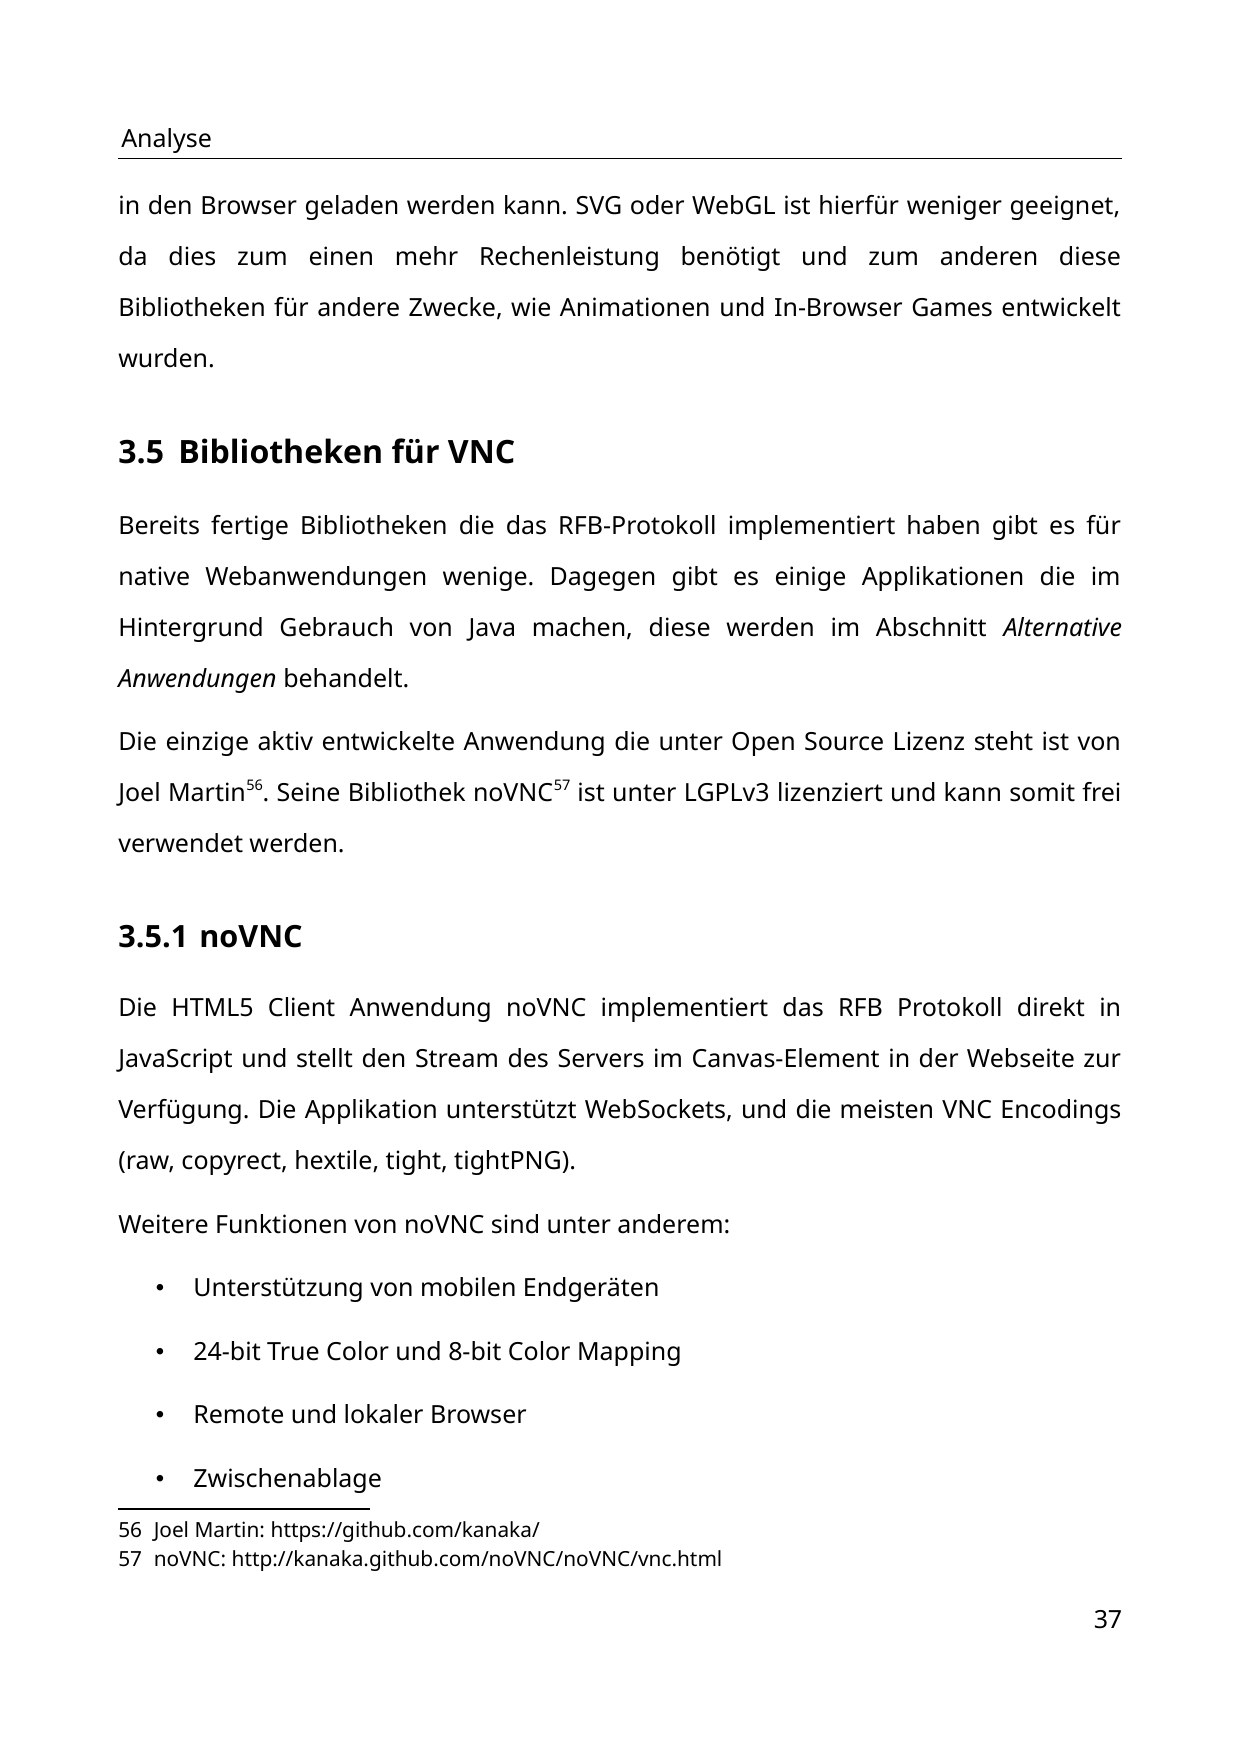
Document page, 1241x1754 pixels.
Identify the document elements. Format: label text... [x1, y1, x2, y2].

list 24-bit True Color und 8-bit Color Mapping [156, 1333, 1122, 1368]
text Die HTML5 Client Anwendung noVNC implementiert das RFB Protokoll direkt in JavaScript und stellt den Stream des Servers im Canvas-Element in der Webseite zur Verfügung. Die Applikation unterstützt WebSockets, und die meisten VNC Encodings (raw, copyrect, hextile, tight, tightPNG). [118, 990, 1122, 1177]
text Bereits fertige Bibliotheken die das RFB-Protokoll implementiert haben gibt es für native Webanwendungen wenige. Dagegen gibt es einige Applikationen die im Hintergrund Gebrauch von Java machen, diese werden im Abschnitt Alternative Anwendungen behandelt. [118, 507, 1122, 694]
subtitle noVNC [118, 915, 1122, 956]
text Die einzige aktiv entwickelte Anwendung die unter Open Source Lizenz steht ist von Joel Martin. Seine Bibliothek noVNC ist unter LGPLv3 lizenziert und kann somit frei verwendet werden. [118, 724, 1122, 860]
text Weitere Funktionen von noVNC sind unter anderem: [118, 1206, 1122, 1241]
text in den Browser geladen werden kann. SVG oder WebGL ist hierfür weniger geeignet, da dies zum einen mehr Rechenleistung benötigt und zum anderen diese Bibliotheken für andere Zwecke, wie Animationen und In-Browser Games entwickelt wurden. [118, 188, 1122, 375]
list Zwischenablage [156, 1461, 1122, 1495]
text Joel Martin: https://github.com/kanaka/ [118, 1515, 1122, 1544]
text noVNC: http://kanaka.github.com/noVNC/noVNC/vnc.html [118, 1544, 1122, 1572]
list Unterstützung von mobilen Endgeräten [156, 1270, 1122, 1304]
list Remote und lokaler Browser [156, 1397, 1122, 1431]
subtitle Bibliotheken für VNC [118, 429, 1122, 473]
